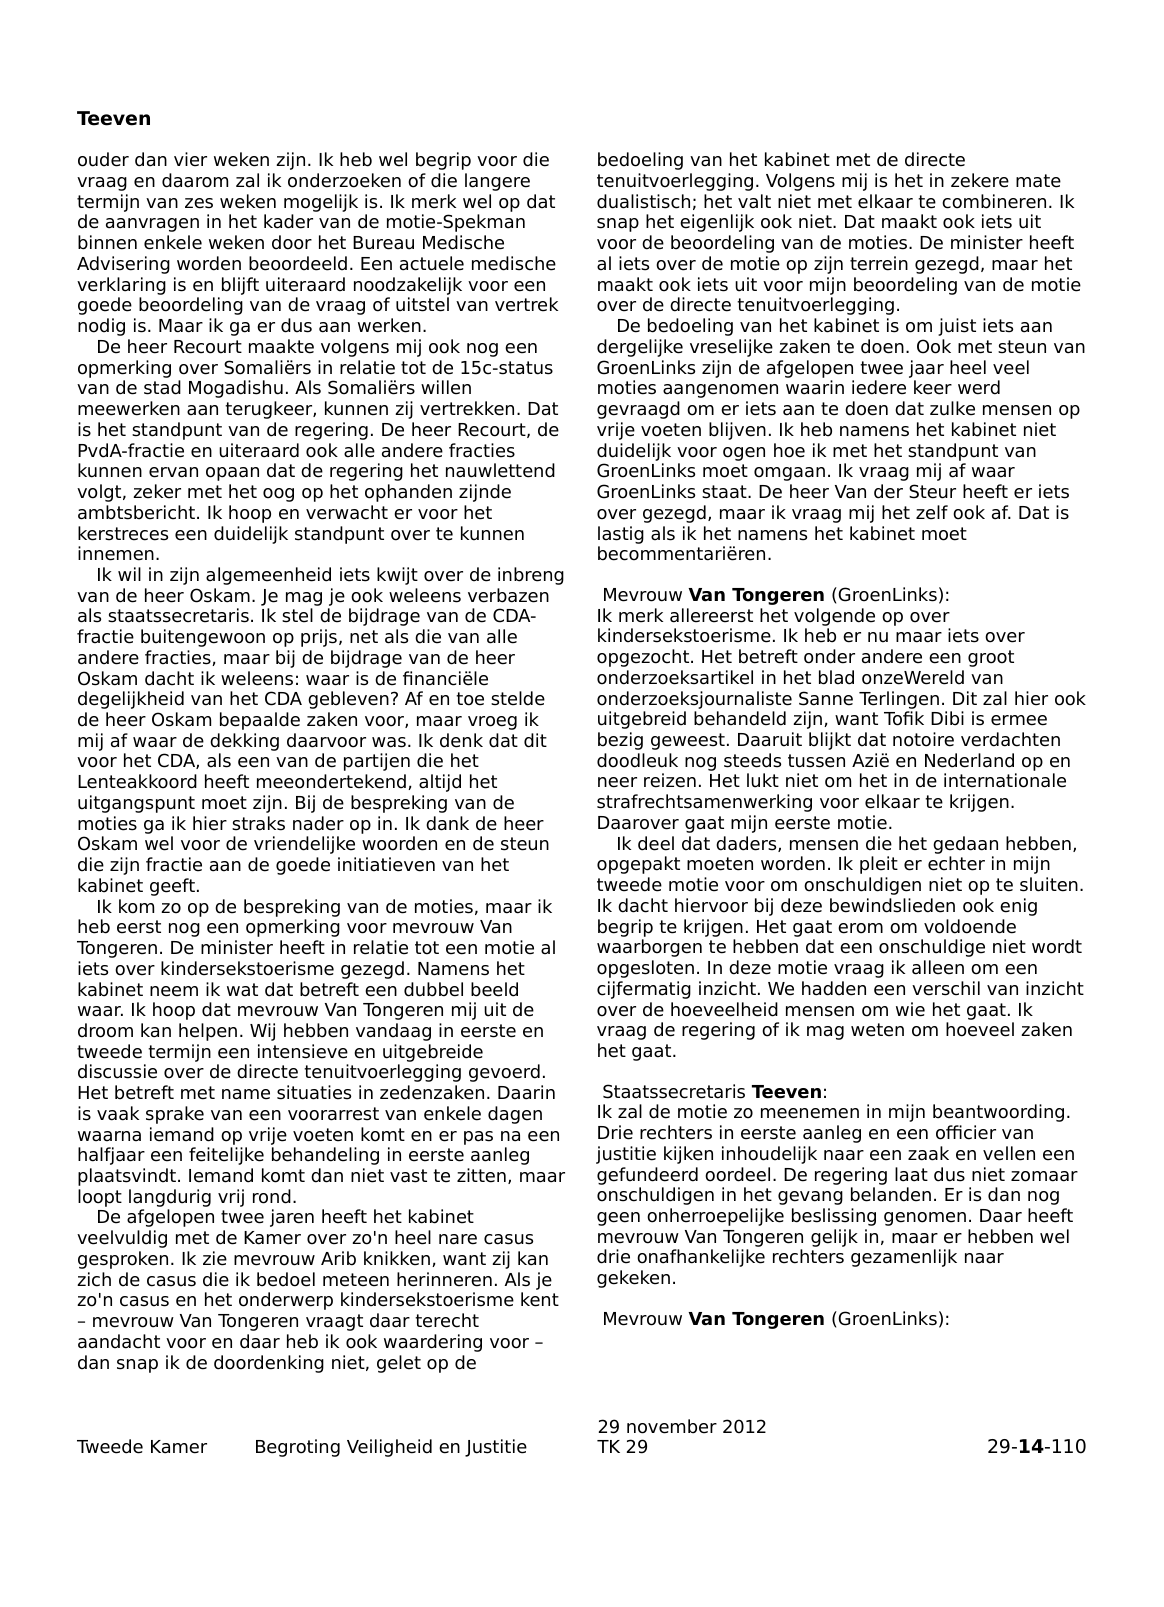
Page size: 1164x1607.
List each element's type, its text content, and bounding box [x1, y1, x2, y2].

text Mevrouw Van Tongeren (GroenLinks): [596, 1309, 1087, 1329]
text Ik zal de motie zo meenemen in mijn beantwoording. Drie rechters in eerste aanleg en een officier van justitie kijken inhoudelijk naar een zaak en vellen een gefundeerd oordeel. De regering laat dus niet zomaar onschuldigen in het gevang belanden. Er is dan nog geen onherroepelijke beslissing genomen. Daar heeft mevrouw Van Tongeren gelijk in, maar er hebben wel drie onafhankelijke rechters gezamenlijk naar gekeken. [596, 1102, 1087, 1289]
text Ik deel dat daders, mensen die het gedaan hebben, opgepakt moeten worden. Ik pleit er echter in mijn tweede motie voor om onschuldigen niet op te sluiten. Ik dacht hiervoor bij deze bewindslieden ook enig begrip te krijgen. Het gaat erom om voldoende waarborgen te hebben dat een onschuldige niet wordt opgesloten. In deze motie vraag ik alleen om een cijfermatig inzicht. We hadden een verschil van inzicht over de hoeveelheid mensen om wie het gaat. Ik vraag de regering of ik mag weten om hoeveel zaken het gaat. [596, 833, 1087, 1062]
text ouder dan vier weken zijn. Ik heb wel begrip voor die vraag en daarom zal ik onderzoeken of die langere termijn van zes weken mogelijk is. Ik merk wel op dat de aanvragen in het kader van de motie-Spekman binnen enkele weken door het Bureau Medische Advisering worden beoordeeld. Een actuele medische verklaring is en blijft uiteraard noodzakelijk voor een goede beoordeling van de vraag of uitstel van vertrek nodig is. Maar ik ga er dus aan werken. [77, 150, 567, 337]
text De heer Recourt maakte volgens mij ook nog een opmerking over Somaliërs in relatie tot de 15c-status van de stad Mogadishu. Als Somaliërs willen meewerken aan terugkeer, kunnen zij vertrekken. Dat is het standpunt van de regering. De heer Recourt, de PvdA-fractie en uiteraard ook alle andere fracties kunnen ervan opaan dat de regering het nauwlettend volgt, zeker met het oog op het ophanden zijnde ambtsbericht. Ik hoop en verwacht er voor het kerstreces een duidelijk standpunt over te kunnen innemen. [77, 337, 567, 565]
text De afgelopen twee jaren heeft het kabinet veelvuldig met de Kamer over zo'n heel nare casus gesproken. Ik zie mevrouw Arib knikken, want zij kan zich de casus die ik bedoel meteen herinneren. Als je zo'n casus en het onderwerp kindersekstoerisme kent – mevrouw Van Tongeren vraagt daar terecht aandacht voor en daar heb ik ook waardering voor – dan snap ik de doordenking niet, gelet op de [77, 1207, 567, 1373]
text Staatssecretaris Teeven: [596, 1082, 1087, 1102]
text Mevrouw Van Tongeren (GroenLinks): [596, 585, 1087, 606]
text bedoeling van het kabinet met de directe tenuitvoerlegging. Volgens mij is het in zekere mate dualistisch; het valt niet met elkaar te combineren. Ik snap het eigenlijk ook niet. Dat maakt ook iets uit voor de beoordeling van de moties. De minister heeft al iets over de motie op zijn terrein gezegd, maar het maakt ook iets uit voor mijn beoordeling van de motie over de directe tenuitvoerlegging. [596, 150, 1087, 316]
text Ik kom zo op de bespreking van de moties, maar ik heb eerst nog een opmerking voor mevrouw Van Tongeren. De minister heeft in relatie tot een motie al iets over kindersekstoerisme gezegd. Namens het kabinet neem ik wat dat betreft een dubbel beeld waar. Ik hoop dat mevrouw Van Tongeren mij uit de droom kan helpen. Wij hebben vandaag in eerste en tweede termijn een intensieve en uitgebreide discussie over de directe tenuitvoerlegging gevoerd. Het betreft met name situaties in zedenzaken. Daarin is vaak sprake van een voorarrest van enkele dagen waarna iemand op vrije voeten komt en er pas na een halfjaar een feitelijke behandeling in eerste aanleg plaatsvindt. Iemand komt dan niet vast te zitten, maar loopt langdurig vrij rond. [77, 896, 567, 1207]
text Ik merk allereerst het volgende op over kindersekstoerisme. Ik heb er nu maar iets over opgezocht. Het betreft onder andere een groot onderzoeksartikel in het blad onzeWereld van onderzoeksjournaliste Sanne Terlingen. Dit zal hier ook uitgebreid behandeld zijn, want Tofik Dibi is ermee bezig geweest. Daaruit blijkt dat notoire verdachten doodleuk nog steeds tussen Azië en Nederland op en neer reizen. Het lukt niet om het in de internationale strafrechtsamenwerking voor elkaar te krijgen. Daarover gaat mijn eerste motie. [596, 606, 1087, 833]
text Ik wil in zijn algemeenheid iets kwijt over de inbreng van de heer Oskam. Je mag je ook weleens verbazen als staatssecretaris. Ik stel de bijdrage van de CDA-fractie buitengewoon op prijs, net als die van alle andere fracties, maar bij de bijdrage van de heer Oskam dacht ik weleens: waar is de financiële degelijkheid van het CDA gebleven? Af en toe stelde de heer Oskam bepaalde zaken voor, maar vroeg ik mij af waar de dekking daarvoor was. Ik denk dat dit voor het CDA, als een van de partijen die het Lenteakkoord heeft meeondertekend, altijd het uitgangspunt moet zijn. Bij de bespreking van de moties ga ik hier straks nader op in. Ik dank de heer Oskam wel voor de vriendelijke woorden en de steun die zijn fractie aan de goede initiatieven van het kabinet geeft. [77, 565, 567, 896]
text De bedoeling van het kabinet is om juist iets aan dergelijke vreselijke zaken te doen. Ook met steun van GroenLinks zijn de afgelopen twee jaar heel veel moties aangenomen waarin iedere keer werd gevraagd om er iets aan te doen dat zulke mensen op vrije voeten blijven. Ik heb namens het kabinet niet duidelijk voor ogen hoe ik met het standpunt van GroenLinks moet omgaan. Ik vraag mij af waar GroenLinks staat. De heer Van der Steur heeft er iets over gezegd, maar ik vraag mij het zelf ook af. Dat is lastig als ik het namens het kabinet moet becommentariëren. [596, 316, 1087, 565]
